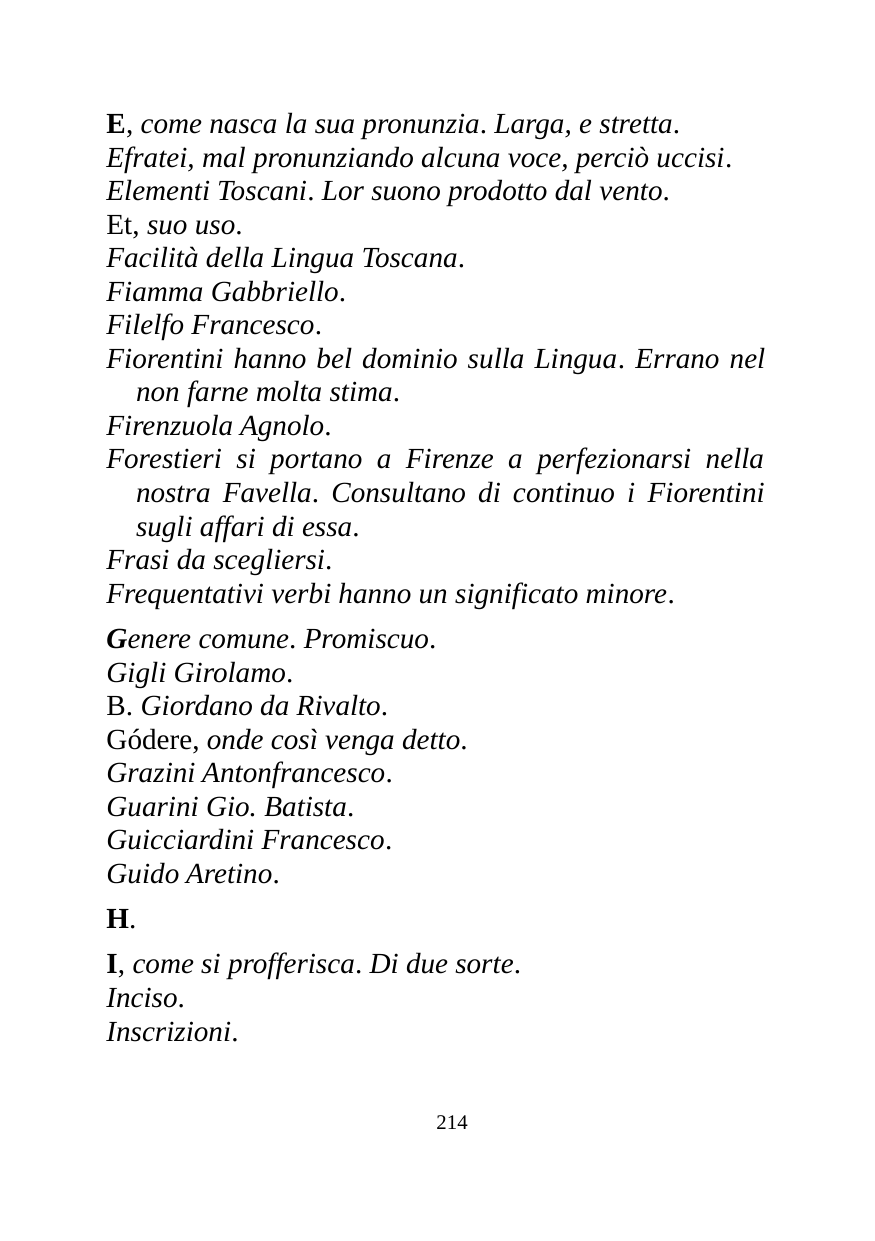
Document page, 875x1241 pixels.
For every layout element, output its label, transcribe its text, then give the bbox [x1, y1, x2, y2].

text Fiamma Gabbriello. [106, 274, 768, 307]
text Genere comune. Promiscuo. [106, 621, 768, 655]
text I, come si profferisca. Di due sorte. [106, 947, 768, 980]
text E, come nasca la sua pronunzia. Larga, e stretta. [106, 106, 768, 140]
text Frequentativi verbi hanno un significato minore. [106, 576, 768, 609]
text Et, suo uso. [106, 207, 768, 240]
text B. Giordano da Rivalto. [106, 688, 768, 722]
text Guicciardini Francesco. [106, 822, 768, 856]
text Guarini Gio. Batista. [106, 789, 768, 822]
text Grazini Antonfrancesco. [106, 755, 768, 789]
text Inciso. [106, 980, 768, 1014]
text Frasi da scegliersi. [106, 542, 768, 576]
text Gigli Girolamo. [106, 655, 768, 688]
text Forestieri si portano a Firenze a perfezionarsi nella nostra Favella. Consultano di continuo i Fiorentini sugli affari di essa. [106, 442, 768, 542]
text Firenzuola Agnolo. [106, 408, 768, 442]
text Facilità della Lingua Toscana. [106, 240, 768, 274]
text Efratei, mal pronunziando alcuna voce, perciò uccisi. [106, 140, 768, 173]
text Guido Aretino. [106, 856, 768, 889]
text H. [106, 901, 768, 935]
text Inscrizioni. [106, 1014, 768, 1047]
text Elementi Toscani. Lor suono prodotto dal vento. [106, 173, 768, 207]
text Gódere, onde così venga detto. [106, 722, 768, 755]
text Filelfo Francesco. [106, 307, 768, 341]
text Fiorentini hanno bel dominio sulla Lingua. Errano nel non farne molta stima. [106, 341, 768, 408]
